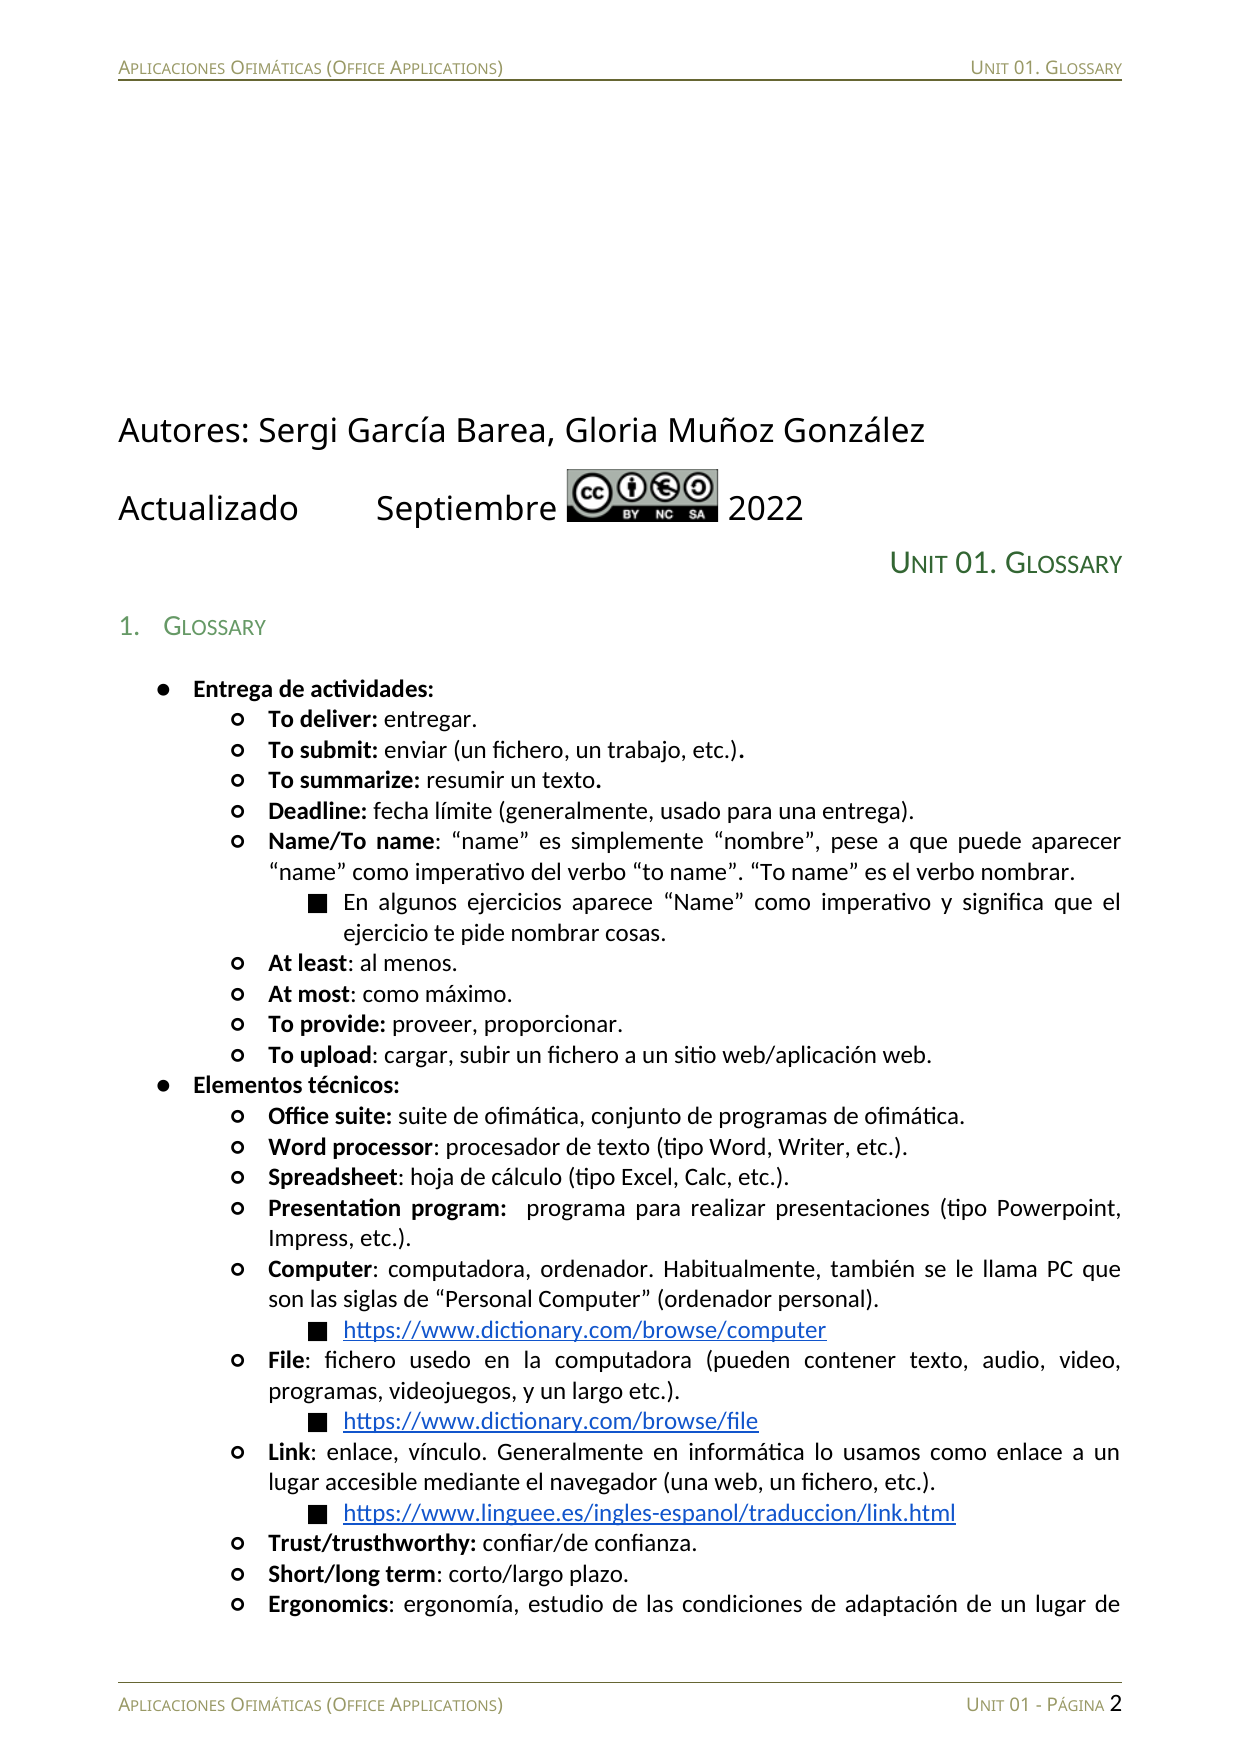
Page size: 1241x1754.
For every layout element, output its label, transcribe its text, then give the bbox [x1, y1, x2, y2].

text Autores: Sergi García Barea, Gloria Muñoz González [118, 407, 1122, 453]
list To summarize: resumir un texto. [231, 764, 1122, 795]
list Computer: computadora, ordenador. Habitualmente, también se le llama PC que son las siglas de “Personal Computer” (ordenador personal). [231, 1253, 1122, 1314]
text Actualizado Septiembre 2022 [118, 485, 1122, 530]
list Link: enlace, vínculo. Generalmente en informática lo usamos como enlace a un lugar accesible mediante el navegador (una web, un fichero, etc.). [231, 1436, 1122, 1497]
subtitle Glossary [118, 607, 1122, 643]
list Entrega de actividades: [156, 673, 1122, 703]
list To provide: proveer, proporcionar. [231, 1008, 1122, 1039]
list File: fichero usedo en la computadora (pueden contener texto, audio, video, programas, videojuegos, y un largo etc.). [231, 1344, 1122, 1405]
list Trust/trusthworthy: confiar/de confianza. [231, 1527, 1122, 1558]
list https://www.dictionary.com/browse/file [306, 1405, 1122, 1436]
list To deliver: entregar. [231, 703, 1122, 734]
list At least: al menos. [231, 947, 1122, 978]
picture [566, 469, 719, 522]
text Unit 01. Glossary [118, 542, 1122, 582]
list Name/To name: “name” es simplemente “nombre”, pese a que puede aparecer “name” como imperativo del verbo “to name”. “To name” es el verbo nombrar. [231, 825, 1122, 886]
list Word processor: procesador de texto (tipo Word, Writer, etc.). [231, 1131, 1122, 1161]
list Spreadsheet: hoja de cálculo (tipo Excel, Calc, etc.). [231, 1161, 1122, 1192]
list https://www.dictionary.com/browse/computer [306, 1314, 1122, 1344]
list https://www.linguee.es/ingles-espanol/traduccion/link.html [306, 1497, 1122, 1527]
list At most: como máximo. [231, 978, 1122, 1008]
list Presentation program: programa para realizar presentaciones (tipo Powerpoint, Impress, etc.). [231, 1192, 1122, 1253]
list Ergonomics: ergonomía, estudio de las condiciones de adaptación de un lugar de [231, 1588, 1122, 1619]
list Short/long term: corto/largo plazo. [231, 1558, 1122, 1588]
list En algunos ejercicios aparece “Name” como imperativo y significa que el ejercicio te pide nombrar cosas. [306, 886, 1122, 947]
list To upload: cargar, subir un fichero a un sitio web/aplicación web. [231, 1039, 1122, 1069]
list Office suite: suite de ofimática, conjunto de programas de ofimática. [231, 1100, 1122, 1131]
list Deadline: fecha límite (generalmente, usado para una entrega). [231, 795, 1122, 825]
list To submit: enviar (un fichero, un trabajo, etc.). [231, 734, 1122, 764]
list Elementos técnicos: [156, 1069, 1122, 1100]
